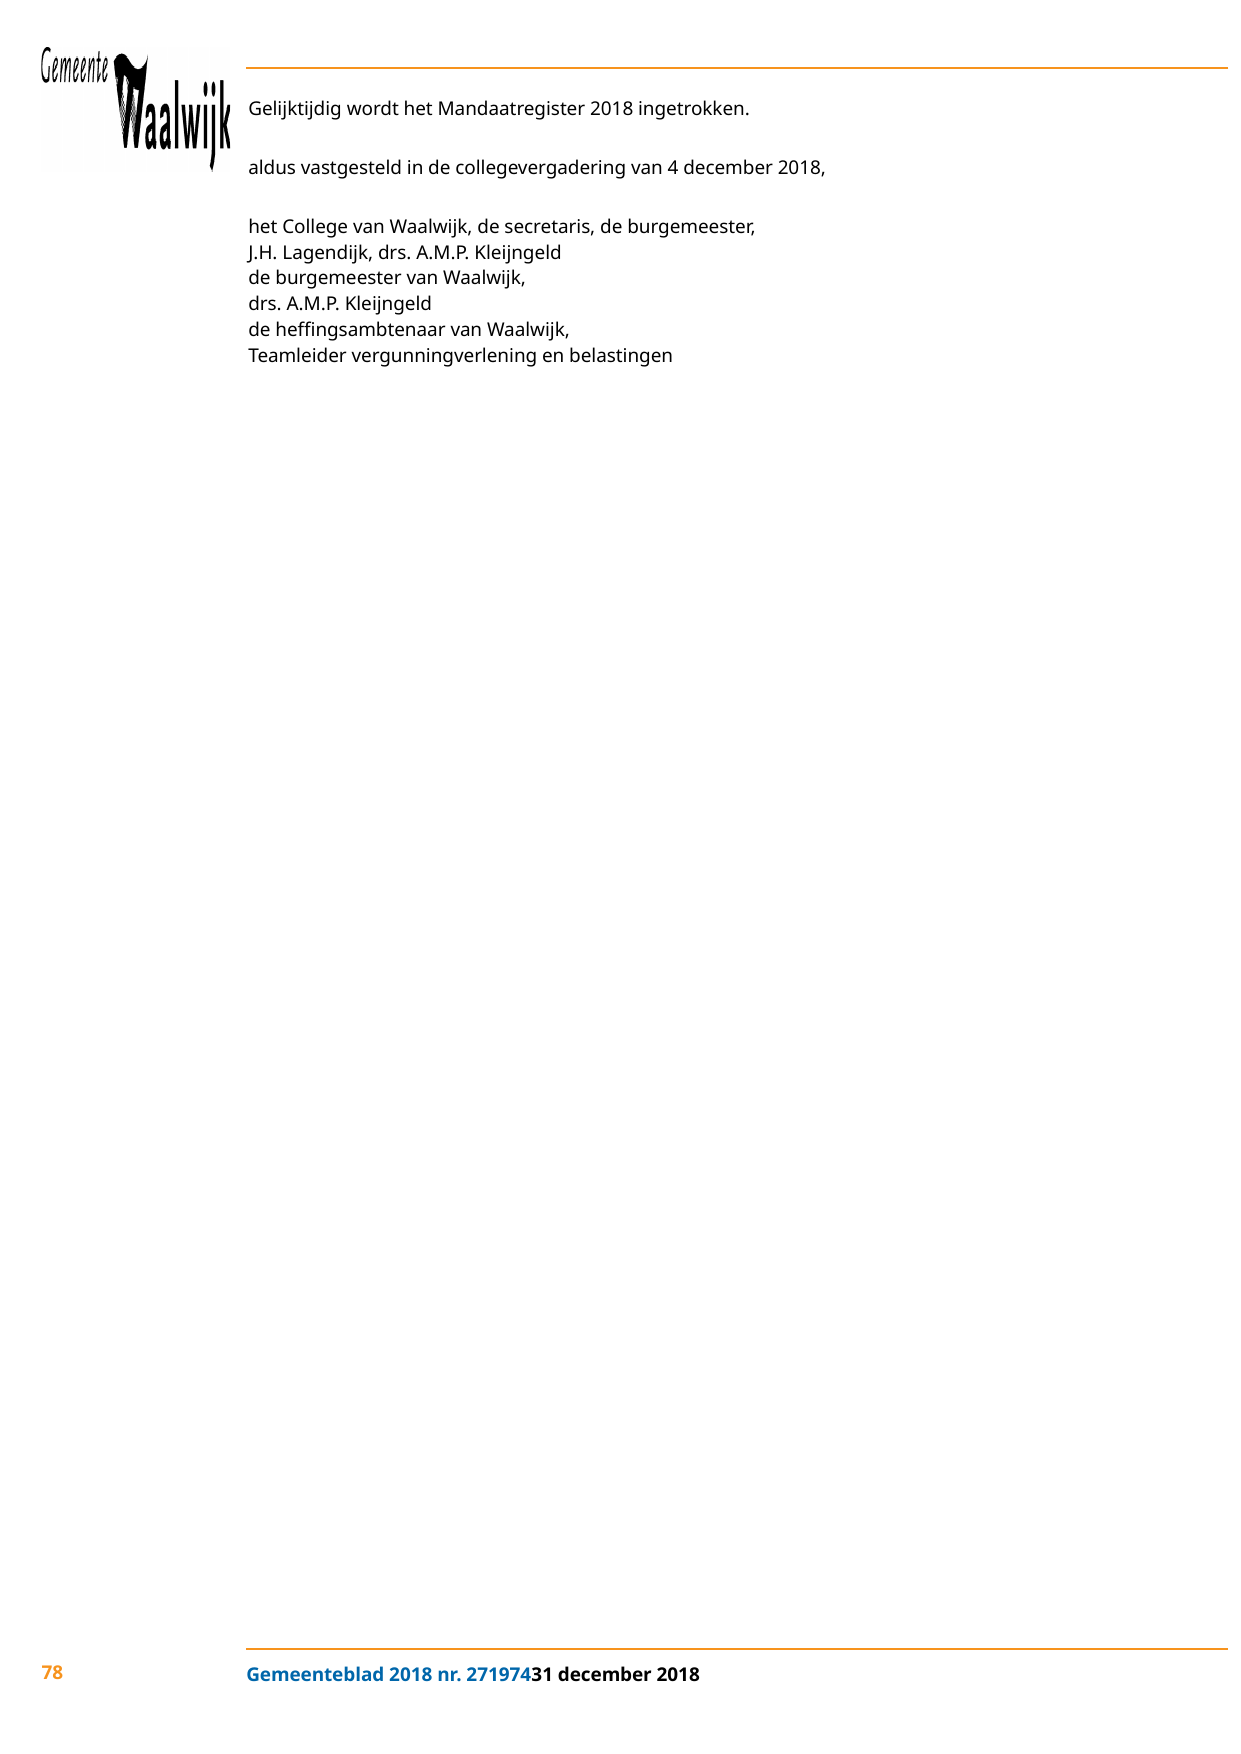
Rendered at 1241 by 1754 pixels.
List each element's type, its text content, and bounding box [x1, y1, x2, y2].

text de burgemeester van Waalwijk, [248, 264, 1152, 290]
text Teamleider vergunningverlening en belastingen [248, 342, 1152, 367]
text de heffingsambtenaar van Waalwijk, [248, 316, 1152, 342]
text J.H. Lagendijk, drs. A.M.P. Kleijngeld [248, 239, 1152, 264]
text het College van Waalwijk, de secretaris, de burgemeester, [248, 213, 1152, 239]
picture [41, 47, 231, 172]
text aldus vastgesteld in de collegevergadering van 4 december 2018, [248, 154, 1152, 180]
text drs. A.M.P. Kleijngeld [248, 290, 1152, 316]
text Gelijktijdig wordt het Mandaatregister 2018 ingetrokken. [248, 95, 1152, 121]
